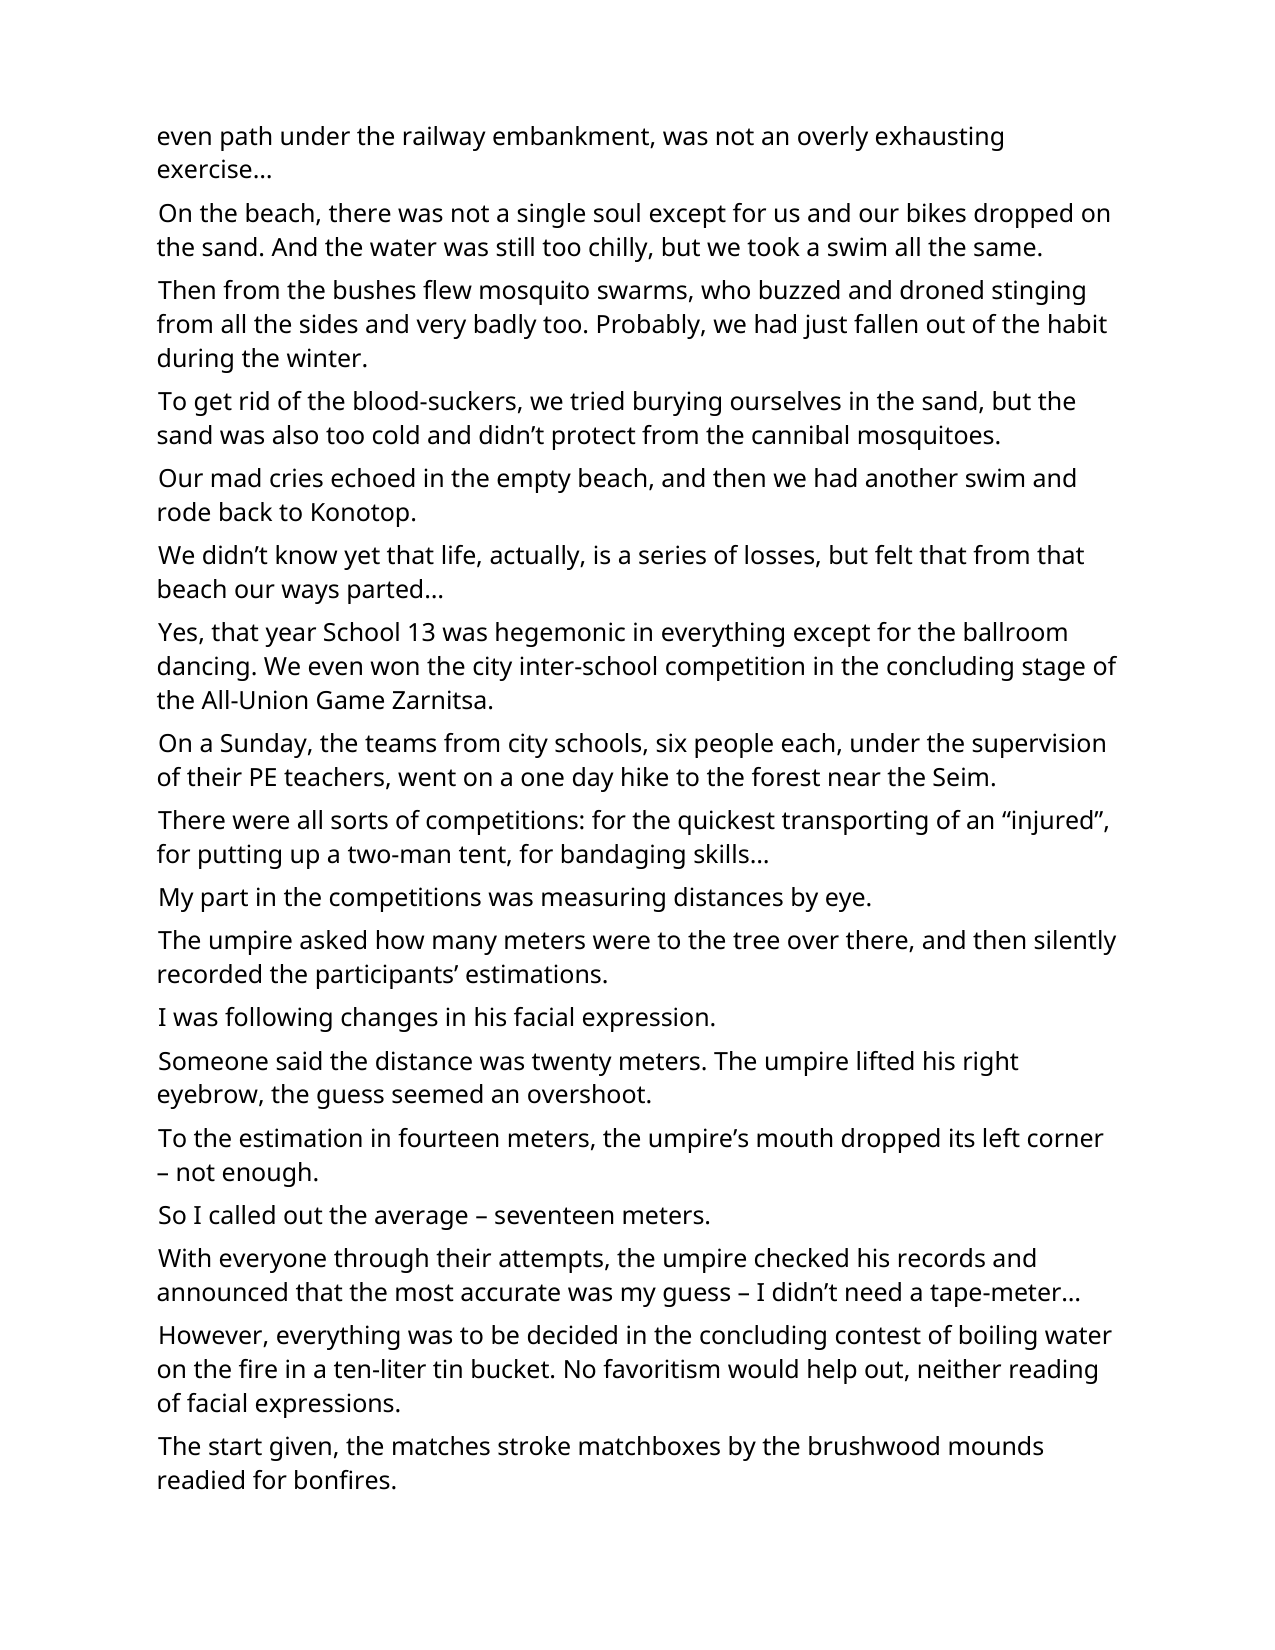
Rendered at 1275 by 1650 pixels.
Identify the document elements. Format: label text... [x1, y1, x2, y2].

text However, everything was to be decided in the concluding contest of boiling water on the fire in a ten-liter tin bucket. No favoritism would help out, neither reading of facial expressions. [156, 1317, 1118, 1419]
text even path under the railway embankment, was not an overly exhausting exercise… [156, 118, 1118, 186]
text On the beach, there was not a single soul except for us and our bikes dropped on the sand. And the water was still too chilly, but we took a swim all the same. [156, 195, 1118, 263]
text We didn’t know yet that life, actually, is a series of losses, but felt that from that beach our ways parted… [156, 538, 1118, 606]
text Our mad cries echoed in the empty beach, and then we had another swim and rode back to Konotop. [156, 461, 1118, 529]
text The start given, the matches stroke matchboxes by the brushwood mounds readied for bonfires. [156, 1428, 1118, 1497]
text To get rid of the blood-suckers, we tried burying ourselves in the sand, but the sand was also too cold and didn’t protect from the cannibal mosquitoes. [156, 383, 1118, 452]
text Yes, that year School 13 was hegemonic in everything except for the ballroom dancing. We even won the city inter-school competition in the concluding stage of the All-Union Game Zarnitsa. [156, 615, 1118, 717]
text On a Sunday, the teams from city schools, six people each, under the supervision of their PE teachers, went on a one day hike to the forest near the Seim. [156, 726, 1118, 794]
text So I called out the average – seventeen meters. [156, 1197, 1118, 1231]
text To the estimation in fourteen meters, the umpire’s mouth dropped its left corner – not enough. [156, 1120, 1118, 1188]
text With everyone through their attempts, the umpire checked his records and announced that the most accurate was my guess – I didn’t need a tape-meter… [156, 1240, 1118, 1308]
text There were all sorts of competitions: for the quickest transporting of an “injured”, for putting up a two-man tent, for bandaging skills… [156, 803, 1118, 871]
text Someone said the distance was twenty meters. The umpire lifted his right eyebrow, the guess seemed an overshoot. [156, 1043, 1118, 1111]
text I was following changes in his facial expression. [156, 1000, 1118, 1034]
text My part in the competitions was measuring distances by eye. [156, 880, 1118, 914]
text Then from the bushes flew mosquito swarms, who buzzed and droned stinging from all the sides and very badly too. Probably, we had just fallen out of the habit during the winter. [156, 272, 1118, 374]
text The umpire asked how many meters were to the tree over there, and then silently recorded the participants’ estimations. [156, 923, 1118, 991]
